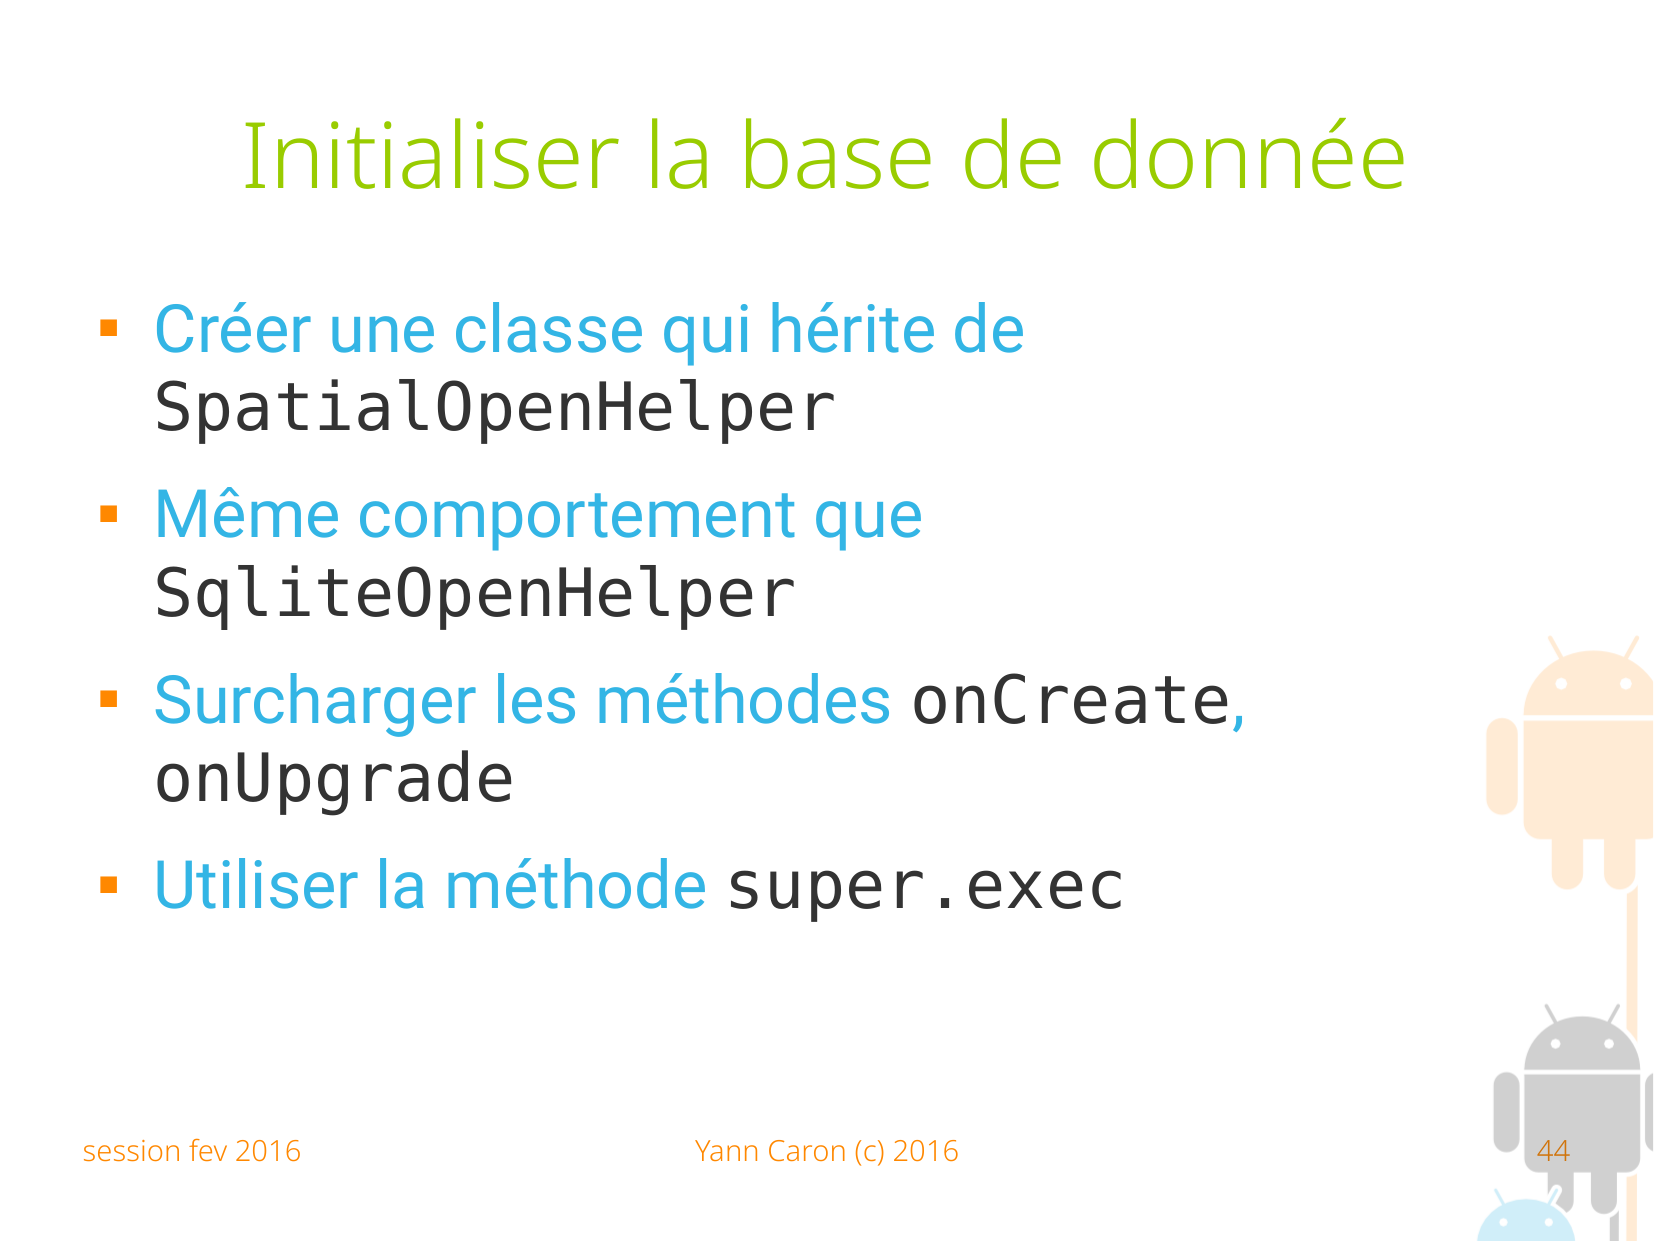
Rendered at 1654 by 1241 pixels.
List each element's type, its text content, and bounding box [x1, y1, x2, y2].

title Initialiser la base de donnée [82, 49, 1571, 257]
list Créer une classe qui hérite de SpatialOpenHelper Même comportement que SqliteOpenHelper Surcharger les méthodes onCreate, onUpgrade Utiliser la méthode super.exec [82, 290, 1571, 1010]
picture [240, 423, 1654, 1241]
